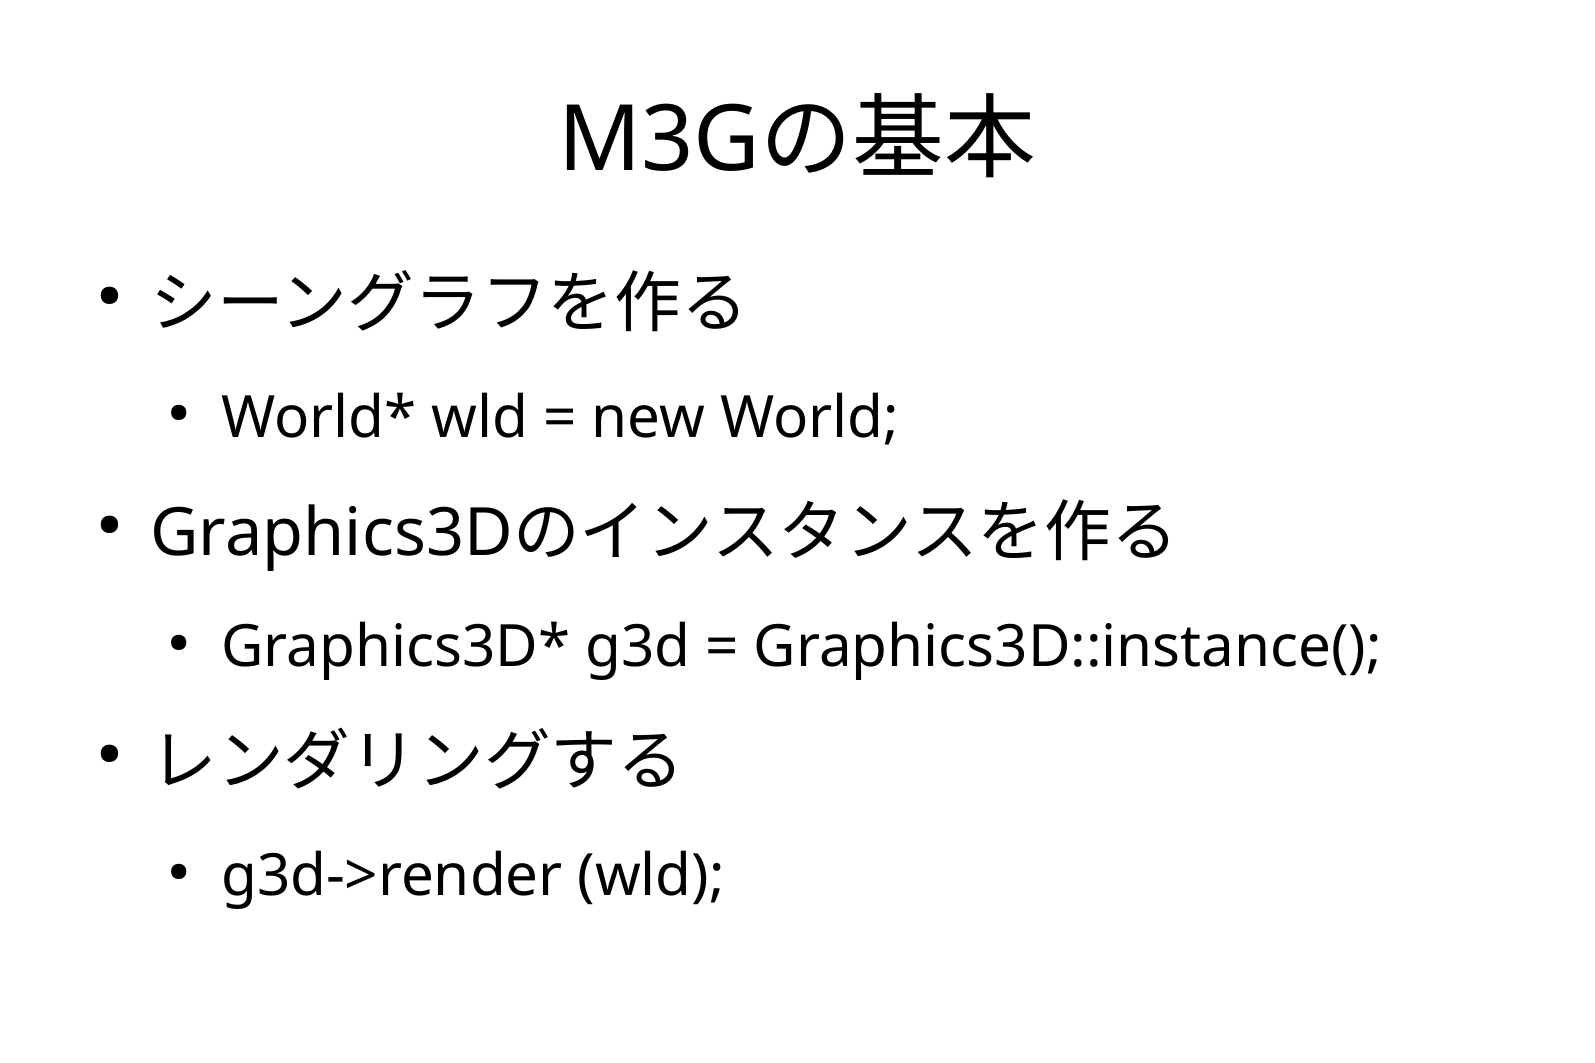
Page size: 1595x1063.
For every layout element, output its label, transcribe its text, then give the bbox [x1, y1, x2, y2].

list シーングラフを作る World* wld = new World; Graphics3Dのインスタンスを作る Graphics3D* g3d = Graphics3D::instance(); レンダリングする g3d->render (wld); [79, 248, 1515, 951]
title M3Gの基本 [79, 29, 1515, 233]
